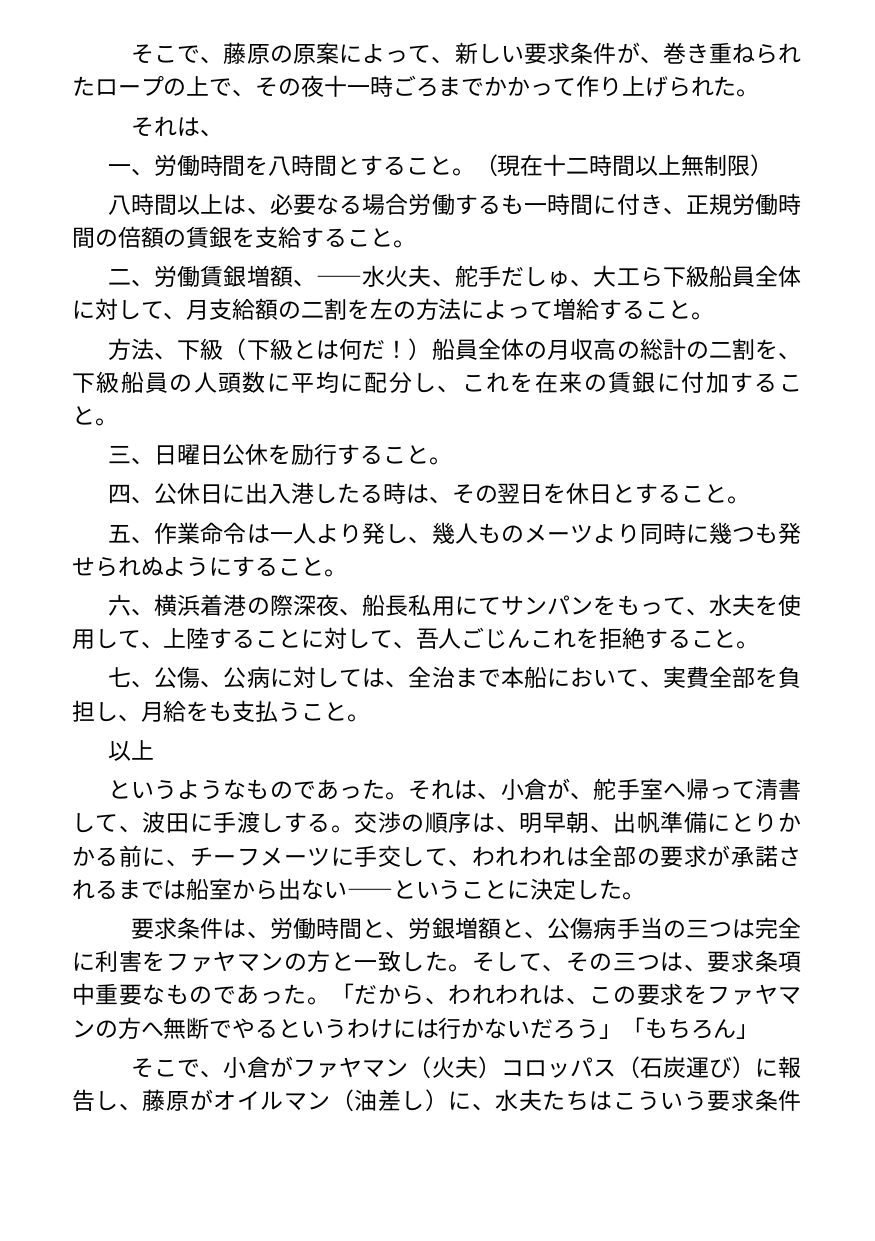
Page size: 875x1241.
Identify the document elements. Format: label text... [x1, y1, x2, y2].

text それは、 [72, 108, 802, 142]
text 方法、下級（下級とは何だ！）船員全体の月収高の総計の二割を、下級船員の人頭数に平均に配分し、これを在来の賃銀に付加すること。 [72, 332, 802, 431]
text 八時間以上は、必要なる場合労働するも一時間に付き、正規労働時間の倍額の賃銀を支給すること。 [72, 187, 802, 253]
text 二、労働賃銀増額、――水火夫、舵手だしゅ、大工ら下級船員全体に対して、月支給額の二割を左の方法によって増給すること。 [72, 259, 802, 326]
text 七、公傷、公病に対しては、全治まで本船において、実費全部を負担し、月給をも支払うこと。 [72, 660, 802, 727]
text 三、日曜日公休を励行すること。 [72, 437, 802, 470]
text というようなものであった。それは、小倉が、舵手室へ帰って清書して、波田に手渡しする。交渉の順序は、明早朝、出帆準備にとりかかる前に、チーフメーツに手交して、われわれは全部の要求が承諾されるまでは船室から出ない――ということに決定した。 [72, 772, 802, 905]
text 六、横浜着港の際深夜、船長私用にてサンパンをもって、水夫を使用して、上陸することに対して、吾人ごじんこれを拒絶すること。 [72, 588, 802, 654]
text そこで、藤原の原案によって、新しい要求条件が、巻き重ねられたロープの上で、その夜十一時ごろまでかかって作り上げられた。 [72, 36, 802, 102]
text 四、公休日に出入港したる時は、その翌日を休日とすること。 [72, 476, 802, 509]
text 要求条件は、労働時間と、労銀増額と、公傷病手当の三つは完全に利害をファヤマンの方と一致した。そして、その三つは、要求条項中重要なものであった。「だから、われわれは、この要求をファヤマンの方へ無断でやるというわけには行かないだろう」「もちろん」 [72, 911, 802, 1044]
text そこで、小倉がファヤマン（火夫）コロッパス（石炭運び）に報告し、藤原がオイルマン（油差し）に、水夫たちはこういう要求条件 [72, 1049, 802, 1116]
text 五、作業命令は一人より発し、幾人ものメーツより同時に幾つも発せられぬようにすること。 [72, 516, 802, 582]
text 以上 [72, 733, 802, 766]
text 一、労働時間を八時間とすること。（現在十二時間以上無制限） [72, 148, 802, 181]
